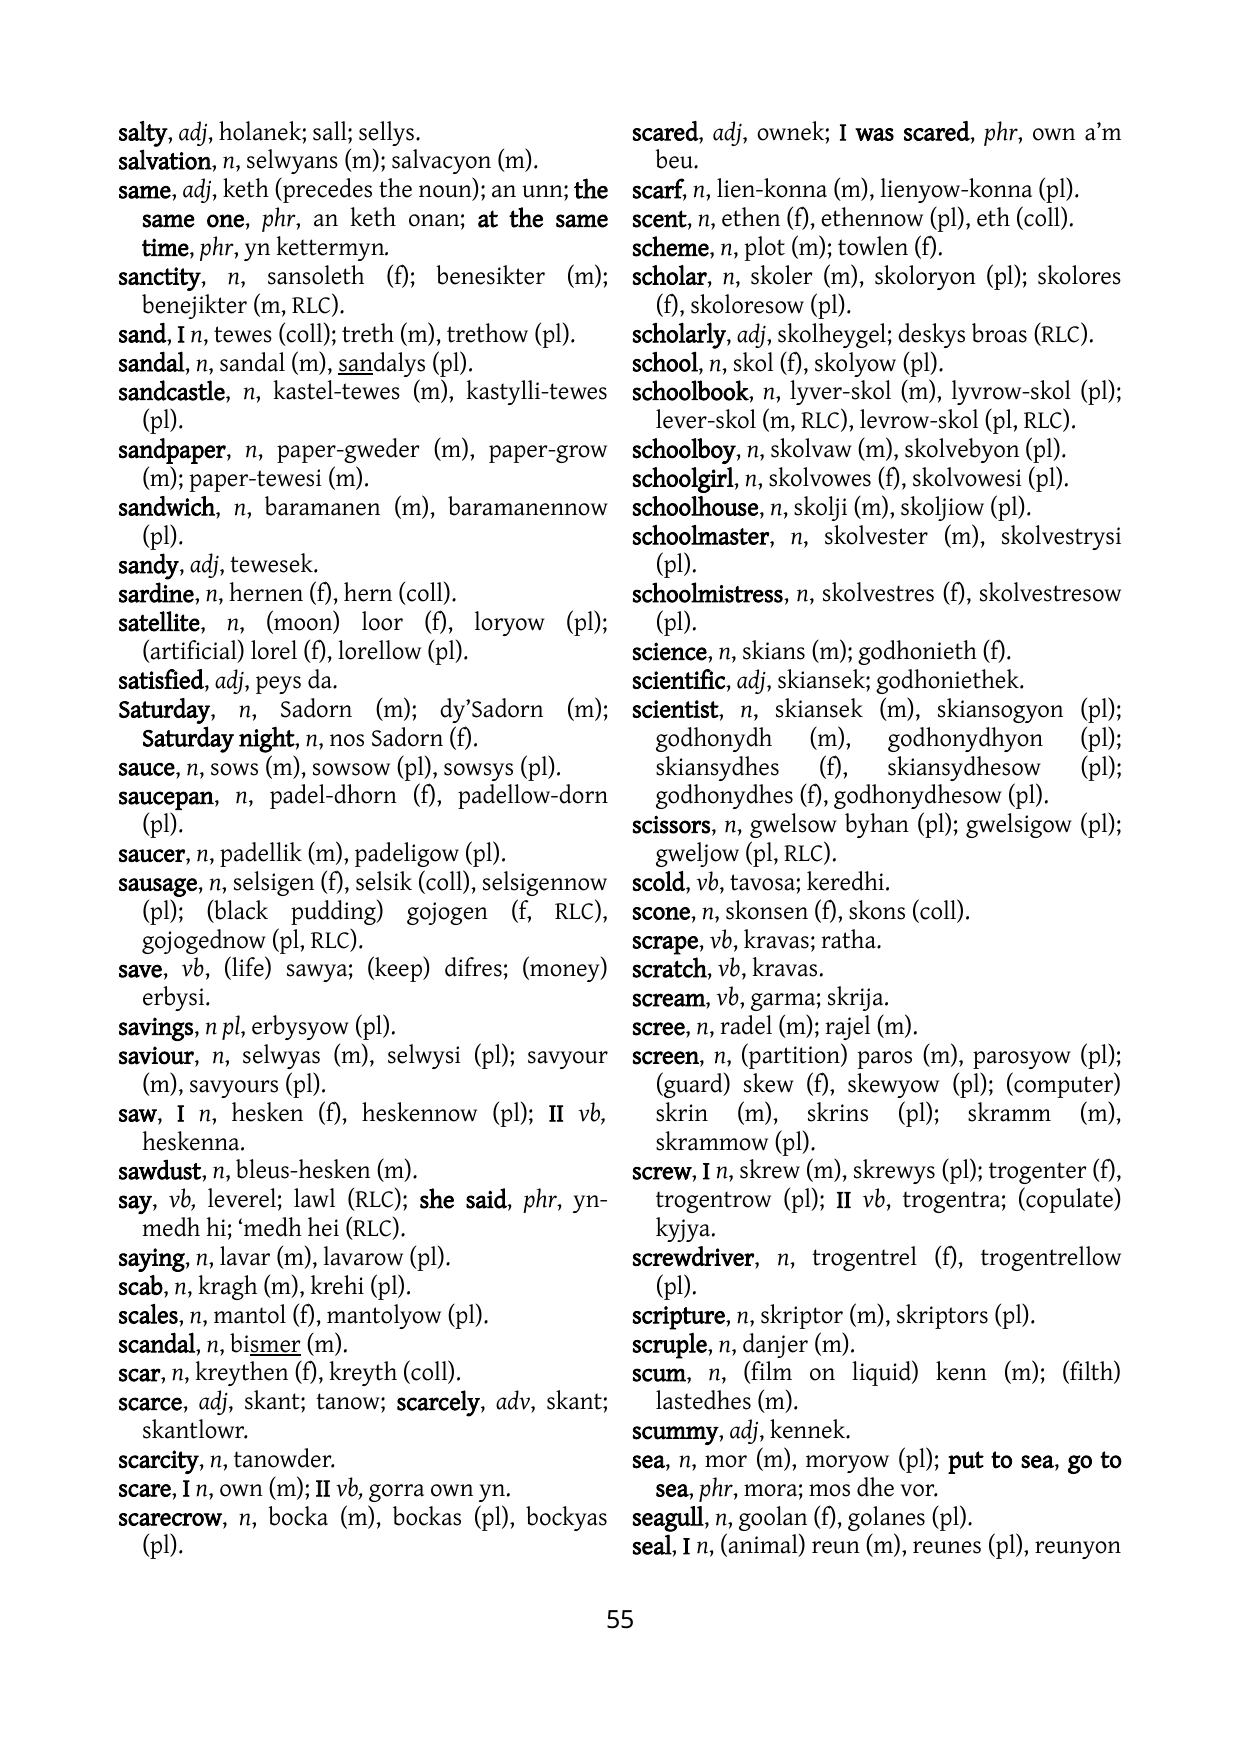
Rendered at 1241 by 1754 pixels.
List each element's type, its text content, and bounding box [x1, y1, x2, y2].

text saying, n, lavar (m), lavarow (pl). [118, 1243, 608, 1272]
text scree, n, radel (m); rajel (m). [632, 1013, 1122, 1041]
text seagull, n, goolan (f), golanes (pl). [632, 1503, 1122, 1532]
text scared, adj, ownek; I was scared, phr, own a’m beu. [632, 118, 1122, 176]
text salvation, n, selwyans (m); salvacyon (m). [118, 147, 608, 176]
text savings, n pl, erbysyow (pl). [118, 1013, 608, 1041]
text scandal, n, bismer (m). [118, 1330, 608, 1359]
text schoolgirl, n, skolvowes (f), skolvowesi (pl). [632, 464, 1122, 493]
text scar, n, kreythen (f), kreyth (coll). [118, 1359, 608, 1388]
text sanctity, n, sansoleth (f); benesikter (m); benejikter (m, RLC). [118, 262, 608, 320]
text sawdust, n, bleus-hesken (m). [118, 1157, 608, 1186]
text sauce, n, sows (m), sowsow (pl), sowsys (pl). [118, 753, 608, 782]
text school, n, skol (f), skolyow (pl). [632, 349, 1122, 378]
text scrape, vb, kravas; ratha. [632, 926, 1122, 955]
text sardine, n, hernen (f), hern (coll). [118, 580, 608, 609]
text scales, n, mantol (f), mantolyow (pl). [118, 1301, 608, 1330]
text saucepan, n, padel-dhorn (f), padellow-dorn (pl). [118, 782, 608, 839]
text same, adj, keth (precedes the noun); an unn; the same one, phr, an keth onan; at the same time, phr, yn kettermyn. [118, 176, 608, 262]
text sandpaper, n, paper-gweder (m), paper-grow (m); paper-tewesi (m). [118, 436, 608, 493]
text scone, n, skonsen (f), skons (coll). [632, 897, 1122, 926]
text scholar, n, skoler (m), skoloryon (pl); skolores (f), skoloresow (pl). [632, 262, 1122, 320]
text scientist, n, skiansek (m), skiansogyon (pl); godhonydh (m), godhonydhyon (pl); skiansydhes (f), skiansydhesow (pl); godhonydhes (f), godhonydhesow (pl). [632, 695, 1122, 811]
text schoolmaster, n, skolvester (m), skolvestrysi (pl). [632, 522, 1122, 580]
text scummy, adj, kennek. [632, 1417, 1122, 1445]
text scarecrow, n, bocka (m), bockas (pl), bockyas (pl). [118, 1503, 608, 1561]
text scream, vb, garma; skrija. [632, 984, 1122, 1013]
text scold, vb, tavosa; keredhi. [632, 868, 1122, 897]
text seal, I n, (animal) reun (m), reunes (pl), reunyon [632, 1532, 1122, 1561]
text scarf, n, lien-konna (m), lienyow-konna (pl). [632, 176, 1122, 205]
text schoolbook, n, lyver-skol (m), lyvrow-skol (pl); lever-skol (m, RLC), levrow-skol (pl, RLC). [632, 378, 1122, 436]
text say, vb, leverel; lawl (RLC); she said, phr, yn-medh hi; ‘medh hei (RLC). [118, 1186, 608, 1243]
text sandal, n, sandal (m), sandalys (pl). [118, 349, 608, 378]
text scent, n, ethen (f), ethennow (pl), eth (coll). [632, 205, 1122, 233]
text sandwich, n, baramanen (m), baramanennow (pl). [118, 493, 608, 551]
text satisfied, adj, peys da. [118, 666, 608, 695]
text scissors, n, gwelsow byhan (pl); gwelsigow (pl); gweljow (pl, RLC). [632, 811, 1122, 868]
text sandcastle, n, kastel-tewes (m), kastylli-tewes (pl). [118, 378, 608, 436]
text salty, adj, holanek; sall; sellys. [118, 118, 608, 147]
text scruple, n, danjer (m). [632, 1330, 1122, 1359]
text scholarly, adj, skolheygel; deskys broas (RLC). [632, 320, 1122, 349]
text scripture, n, skriptor (m), skriptors (pl). [632, 1301, 1122, 1330]
text saw, I n, hesken (f), heskennow (pl); II vb, heskenna. [118, 1099, 608, 1157]
text saucer, n, padellik (m), padeligow (pl). [118, 839, 608, 868]
text sausage, n, selsigen (f), selsik (coll), selsigennow (pl); (black pudding) gojogen (f, RLC), gojogednow (pl, RLC). [118, 868, 608, 955]
text scratch, vb, kravas. [632, 955, 1122, 984]
text scarce, adj, skant; tanow; scarcely, adv, skant; skantlowr. [118, 1388, 608, 1445]
text schoolhouse, n, skolji (m), skoljiow (pl). [632, 493, 1122, 522]
text sand, I n, tewes (coll); treth (m), trethow (pl). [118, 320, 608, 349]
text scare, I n, own (m); II vb, gorra own yn. [118, 1474, 608, 1503]
text screw, I n, skrew (m), skrewys (pl); trogenter (f), trogentrow (pl); II vb, trogentra; (copulate) kyjya. [632, 1157, 1122, 1243]
text scab, n, kragh (m), krehi (pl). [118, 1272, 608, 1301]
text save, vb, (life) sawya; (keep) difres; (money) erbysi. [118, 955, 608, 1013]
text screen, n, (partition) paros (m), parosyow (pl); (guard) skew (f), skewyow (pl); (computer) skrin (m), skrins (pl); skramm (m), skrammow (pl). [632, 1041, 1122, 1157]
text scum, n, (film on liquid) kenn (m); (filth) lastedhes (m). [632, 1359, 1122, 1417]
text sandy, adj, tewesek. [118, 551, 608, 580]
text schoolboy, n, skolvaw (m), skolvebyon (pl). [632, 436, 1122, 464]
text scientific, adj, skiansek; godhoniethek. [632, 666, 1122, 695]
text scarcity, n, tanowder. [118, 1445, 608, 1474]
text screwdriver, n, trogentrel (f), trogentrellow (pl). [632, 1243, 1122, 1301]
text saviour, n, selwyas (m), selwysi (pl); savyour (m), savyours (pl). [118, 1041, 608, 1099]
text scheme, n, plot (m); towlen (f). [632, 233, 1122, 262]
text satellite, n, (moon) loor (f), loryow (pl); (artificial) lorel (f), lorellow (pl). [118, 609, 608, 666]
text Saturday, n, Sadorn (m); dy’Sadorn (m); Saturday night, n, nos Sadorn (f). [118, 695, 608, 753]
text science, n, skians (m); godhonieth (f). [632, 637, 1122, 666]
text sea, n, mor (m), moryow (pl); put to sea, go to sea, phr, mora; mos dhe vor. [632, 1445, 1122, 1503]
text schoolmistress, n, skolvestres (f), skolvestresow (pl). [632, 580, 1122, 637]
